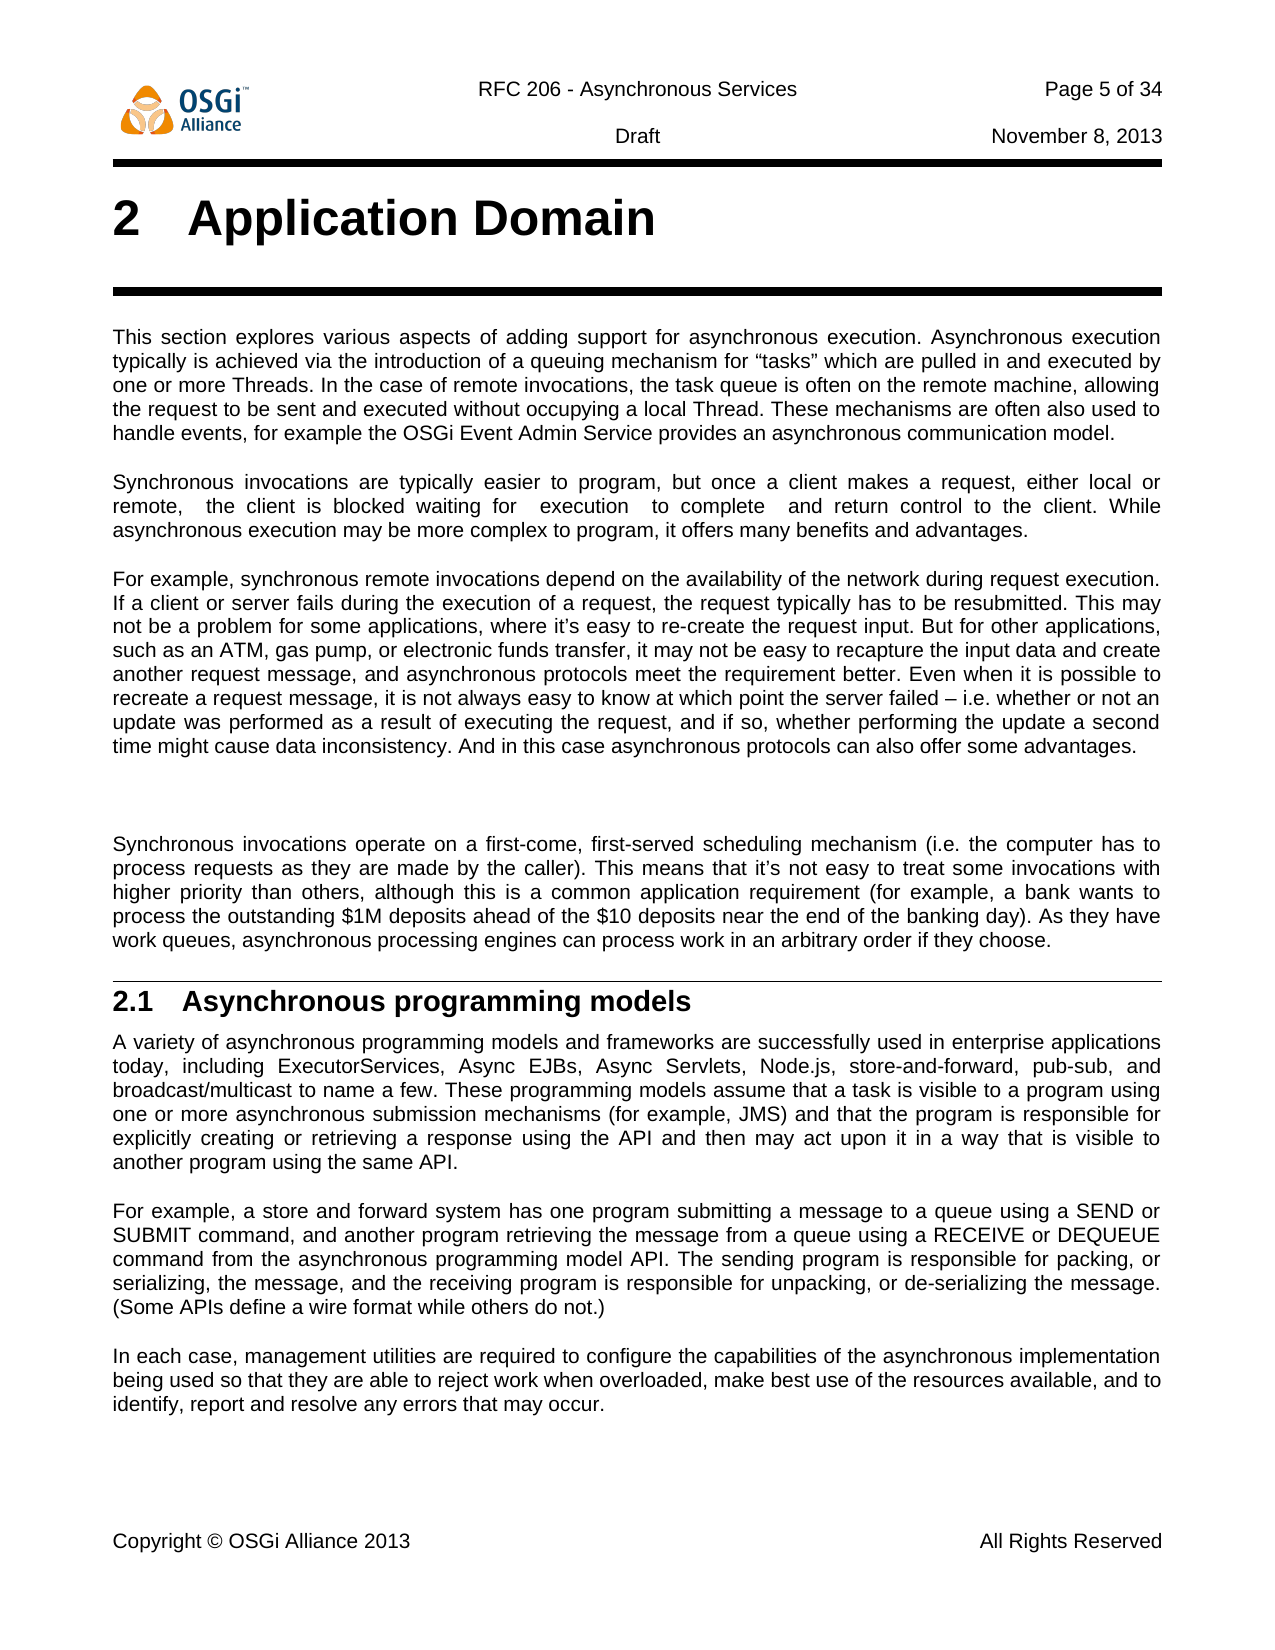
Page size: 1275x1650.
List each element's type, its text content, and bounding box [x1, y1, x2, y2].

subtitle Application Domain [112, 160, 1162, 296]
text A variety of asynchronous programming models and frameworks are successfully used in enterprise applications today, including ExecutorServices, Async EJBs, Async Servlets, Node.js, store-and-forward, pub-sub, and broadcast/multicast to name a few. These programming models assume that a task is visible to a program using one or more asynchronous submission mechanisms (for example, JMS) and that the program is responsible for explicitly creating or retrieving a response using the API and then may act upon it in a way that is visible to another program using the same API. [112, 1030, 1162, 1174]
text Synchronous invocations operate on a first-come, first-served scheduling mechanism (i.e. the computer has to process requests as they are made by the caller). This means that it’s not easy to treat some invocations with higher priority than others, although this is a common application requirement (for example, a bank wants to process the outstanding $1M deposits ahead of the $10 deposits near the end of the banking day). As they have work queues, asynchronous processing engines can process work in an arbitrary order if they choose. [112, 832, 1162, 952]
text For example, a store and forward system has one program submitting a message to a queue using a SEND or SUBMIT command, and another program retrieving the message from a queue using a RECEIVE or DEQUEUE command from the asynchronous programming model API. The sending program is responsible for packing, or serializing, the message, and the receiving program is responsible for unpacking, or de-serializing the message. (Some APIs define a wire format while others do not.) [112, 1199, 1162, 1319]
text In each case, management utilities are required to configure the capabilities of the asynchronous implementation being used so that they are able to reject work when overloaded, make best use of the resources available, and to identify, report and resolve any errors that may occur. [112, 1344, 1162, 1416]
subtitle Asynchronous programming models [112, 982, 1162, 1018]
picture [113, 78, 257, 142]
text For example, synchronous remote invocations depend on the availability of the network during request execution. If a client or server fails during the execution of a request, the request typically has to be resubmitted. This may not be a problem for some applications, where it’s easy to re-create the request input. But for other applications, such as an ATM, gas pump, or electronic funds transfer, it may not be easy to recapture the input data and create another request message, and asynchronous protocols meet the requirement better. Even when it is possible to recreate a request message, it is not always easy to know at which point the server failed – i.e. whether or not an update was performed as a result of executing the request, and if so, whether performing the update a second time might cause data inconsistency. And in this case asynchronous protocols can also offer some advantages. [112, 566, 1162, 758]
text Synchronous invocations are typically easier to program, but once a client makes a request, either local or remote, the client is blocked waiting for execution to complete and return control to the client. While asynchronous execution may be more complex to program, it offers many benefits and advantages. [112, 469, 1162, 541]
text This section explores various aspects of adding support for asynchronous execution. Asynchronous execution typically is achieved via the introduction of a queuing mechanism for “tasks” which are pulled in and executed by one or more Threads. In the case of remote invocations, the task queue is often on the remote machine, allowing the request to be sent and executed without occupying a local Thread. These mechanisms are often also used to handle events, for example the OSGi Event Admin Service provides an asynchronous communication model. [112, 325, 1162, 444]
